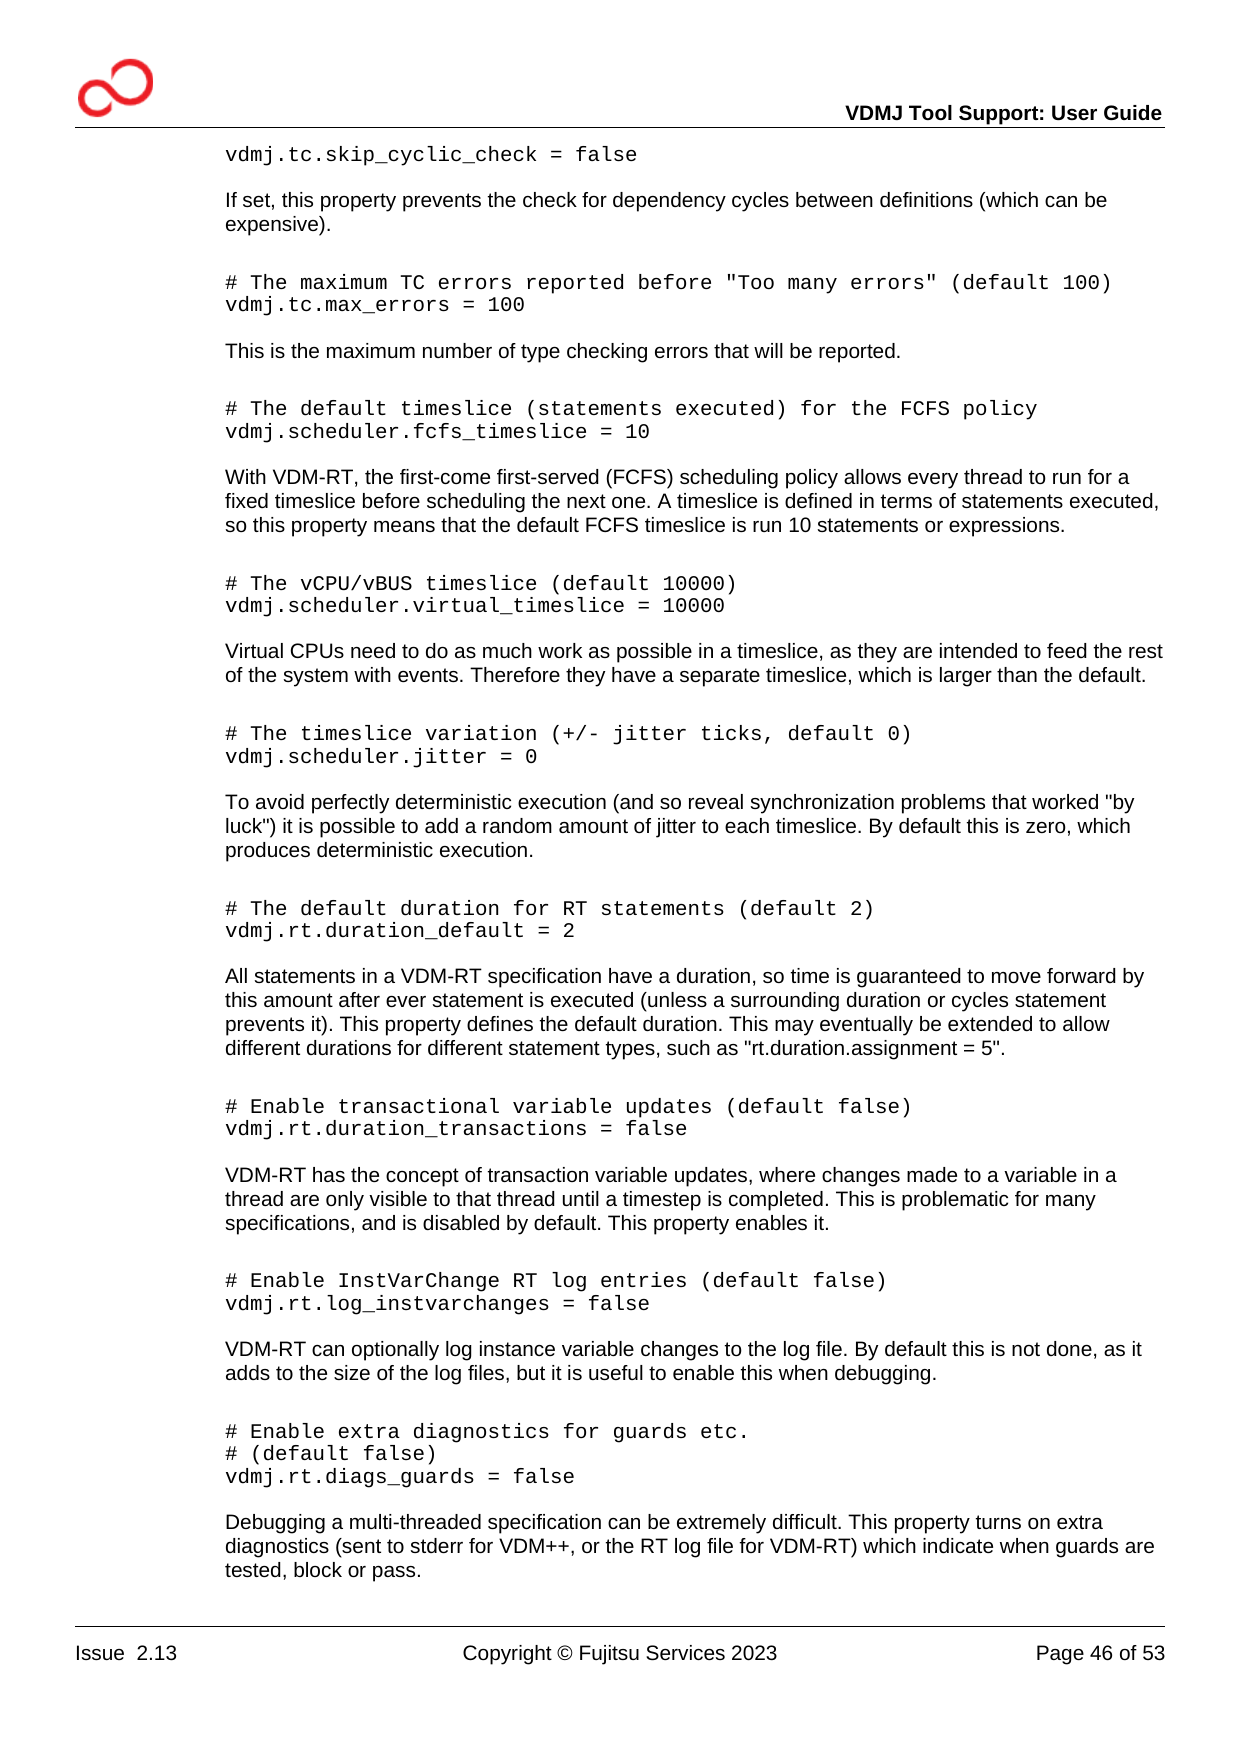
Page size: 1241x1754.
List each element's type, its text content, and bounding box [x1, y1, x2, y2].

picture [78, 52, 153, 127]
text # Enable InstVarChange RT log entries (default false) [225, 1270, 1165, 1292]
text vdmj.scheduler.fcfs_timeslice = 10 [225, 420, 1165, 443]
text # The timeslice variation (+/- jitter ticks, default 0) [225, 723, 1165, 745]
text Virtual CPUs need to do as much work as possible in a timeslice, as they are intended to feed the rest of the system with events. Therefore they have a separate timeslice, which is larger than the default. [225, 640, 1165, 688]
text # The default timeslice (statements executed) for the FCFS policy [225, 398, 1165, 420]
text # Enable transactional variable updates (default false) [225, 1095, 1165, 1118]
text # Enable extra diagnostics for guards etc. [225, 1420, 1165, 1443]
text VDM-RT has the concept of transaction variable updates, where changes made to a variable in a thread are only visible to that thread until a timestep is completed. This is problematic for many specifications, and is disabled by default. This property enables it. [225, 1163, 1165, 1235]
text # The default duration for RT statements (default 2) [225, 897, 1165, 919]
text VDM-RT can optionally log instance variable changes to the log file. By default this is not done, as it adds to the size of the log files, but it is useful to enable this when debugging. [225, 1337, 1165, 1385]
text vdmj.rt.log_instvarchanges = false [225, 1292, 1165, 1315]
text All statements in a VDM-RT specification have a duration, so time is guaranteed to move forward by this amount after ever statement is executed (unless a surrounding duration or cycles statement prevents it). This property defines the default duration. This may eventually be extended to allow different durations for different statement types, such as "rt.duration.assignment = 5". [225, 964, 1165, 1060]
text To avoid perfectly deterministic execution (and so reveal synchronization problems that worked "by luck") it is possible to add a random amount of jitter to each timeslice. By default this is zero, which produces deterministic execution. [225, 790, 1165, 862]
text vdmj.scheduler.jitter = 0 [225, 745, 1165, 768]
text # The vCPU/vBUS timeslice (default 10000) [225, 572, 1165, 595]
text vdmj.scheduler.virtual_timeslice = 10000 [225, 595, 1165, 617]
text vdmj.rt.diags_guards = false [225, 1465, 1165, 1488]
text vdmj.rt.duration_transactions = false [225, 1118, 1165, 1140]
text vdmj.tc.skip_cyclic_check = false [225, 143, 1165, 166]
text With VDM-RT, the first-come first-served (FCFS) scheduling policy allows every thread to run for a fixed timeslice before scheduling the next one. A timeslice is defined in terms of statements executed, so this property means that the default FCFS timeslice is run 10 statements or expressions. [225, 465, 1165, 537]
text vdmj.tc.max_errors = 100 [225, 294, 1165, 316]
text Debugging a multi-threaded specification can be extremely difficult. This property turns on extra diagnostics (sent to stderr for VDM++, or the RT log file for VDM-RT) which indicate when guards are tested, block or pass. [225, 1510, 1165, 1582]
text vdmj.rt.duration_default = 2 [225, 919, 1165, 942]
text If set, this property prevents the check for dependency cycles between definitions (which can be expensive). [225, 188, 1165, 236]
text # The maximum TC errors reported before "Too many errors" (default 100) [225, 271, 1165, 294]
text # (default false) [225, 1443, 1165, 1465]
text This is the maximum number of type checking errors that will be reported. [225, 339, 1165, 363]
